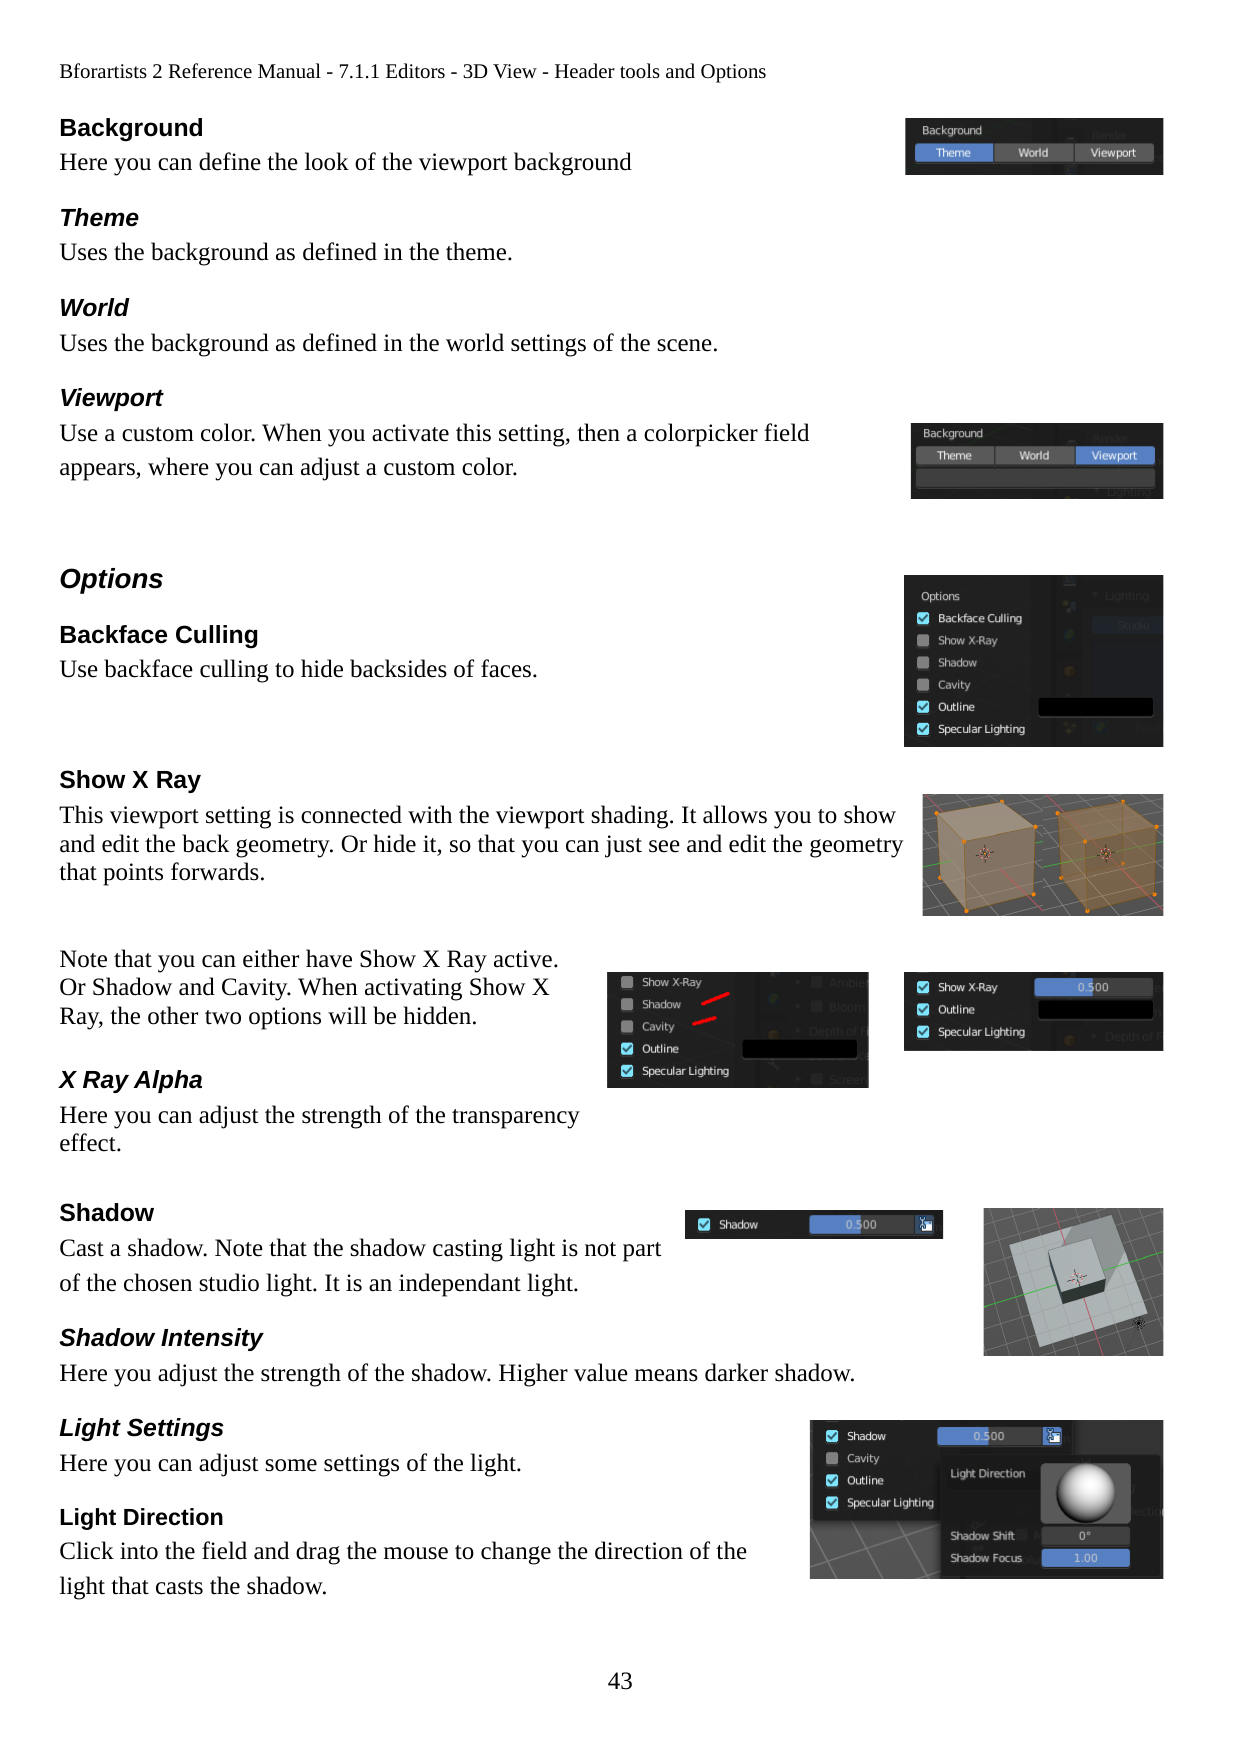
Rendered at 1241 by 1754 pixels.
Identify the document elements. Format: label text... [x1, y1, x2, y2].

picture [922, 794, 1164, 916]
picture [809, 1420, 1164, 1579]
subtitle [1164, 1503, 1181, 1530]
text Uses the background as defined in the world settings of the scene. [59, 328, 1181, 356]
subtitle X Ray Alpha [59, 1065, 1181, 1093]
picture [904, 575, 1164, 747]
text Cast a shadow. Note that the shadow casting light is not part of the chosen studio light. It is an independant light. [59, 1233, 983, 1296]
subtitle Backface Culling [59, 620, 904, 648]
text This viewport setting is connected with the viewport shading. It allows you to show and edit the back geometry. Or hide it, so that you can just see and edit the geometry that points forwards. [59, 800, 922, 886]
text Here you can adjust the strength of the transparency effect. [59, 1100, 1181, 1157]
text Here you can adjust some settings of the light. [59, 1448, 809, 1477]
subtitle Background [59, 113, 1181, 141]
subtitle World [59, 293, 1181, 321]
text Use a custom color. When you activate this setting, then a colorpicker field appears, where you can adjust a custom color. [59, 418, 1181, 481]
subtitle Light Settings [59, 1413, 1181, 1442]
subtitle [1164, 620, 1181, 648]
picture [904, 972, 1164, 1051]
picture [910, 423, 1164, 499]
text Note that you can either have Show X Ray active. Or Shadow and Cavity. When activating Show X Ray, the other two options will be hidden. [59, 944, 1181, 1030]
picture [905, 118, 1164, 175]
subtitle Options [59, 563, 1181, 595]
subtitle Light Direction [59, 1503, 809, 1530]
subtitle Viewport [59, 383, 1181, 411]
subtitle Theme [59, 203, 1181, 231]
subtitle Show X Ray [59, 765, 1181, 794]
text Here you adjust the strength of the shadow. Higher value means darker shadow. [59, 1358, 1181, 1387]
subtitle [1164, 1323, 1181, 1352]
subtitle Shadow Intensity [59, 1323, 983, 1352]
text Here you can define the look of the viewport background [59, 147, 1181, 176]
picture [983, 1208, 1164, 1356]
picture [685, 1210, 944, 1239]
picture [607, 972, 869, 1088]
text Uses the background as defined in the theme. [59, 237, 1181, 266]
text Use backface culling to hide backsides of faces. [59, 654, 904, 683]
subtitle Shadow [59, 1198, 1181, 1227]
text Click into the field and drag the mouse to change the direction of the light that casts the shadow. [59, 1536, 1181, 1599]
